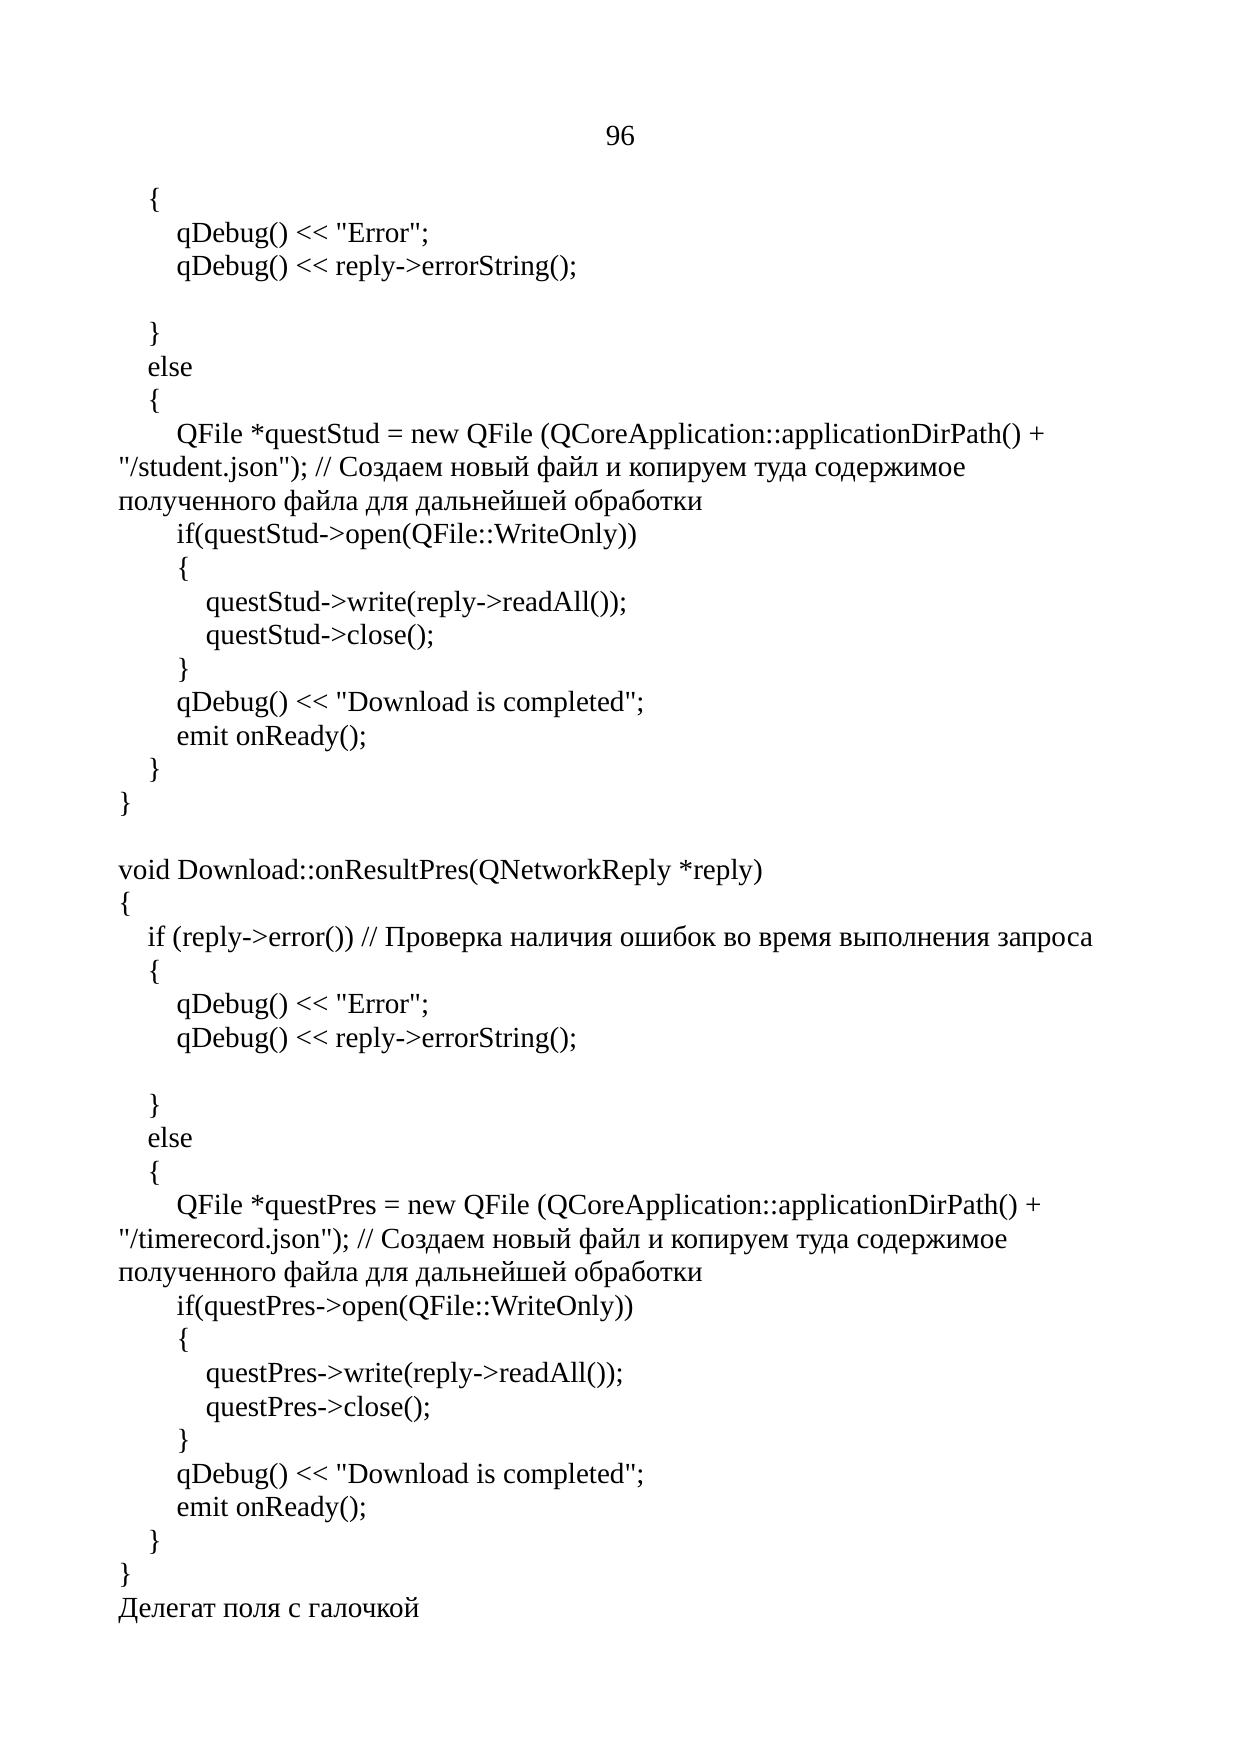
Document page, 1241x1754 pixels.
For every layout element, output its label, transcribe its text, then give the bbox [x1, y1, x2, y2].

text { qDebug() << "Error"; qDebug() << reply->errorString(); } else { QFile *questStud = new QFile (QCoreApplication::applicationDirPath() + "/student.json"); // Создаем новый файл и копируем туда содержимое полученного файла для дальнейшей обработки if(questStud->open(QFile::WriteOnly)) { questStud->write(reply->readAll()); questStud->close(); } qDebug() << "Download is completed"; emit onReady(); } } void Download::onResultPres(QNetworkReply *reply) { if (reply->error()) // Проверка наличия ошибок во время выполнения запроса { qDebug() << "Error"; qDebug() << reply->errorString(); } else { QFile *questPres = new QFile (QCoreApplication::applicationDirPath() + "/timerecord.json"); // Создаем новый файл и копируем туда содержимое полученного файла для дальнейшей обработки if(questPres->open(QFile::WriteOnly)) { questPres->write(reply->readAll()); questPres->close(); } qDebug() << "Download is completed"; emit onReady(); } } [118, 181, 1122, 1590]
text Делегат поля с галочкой [118, 1590, 1122, 1623]
